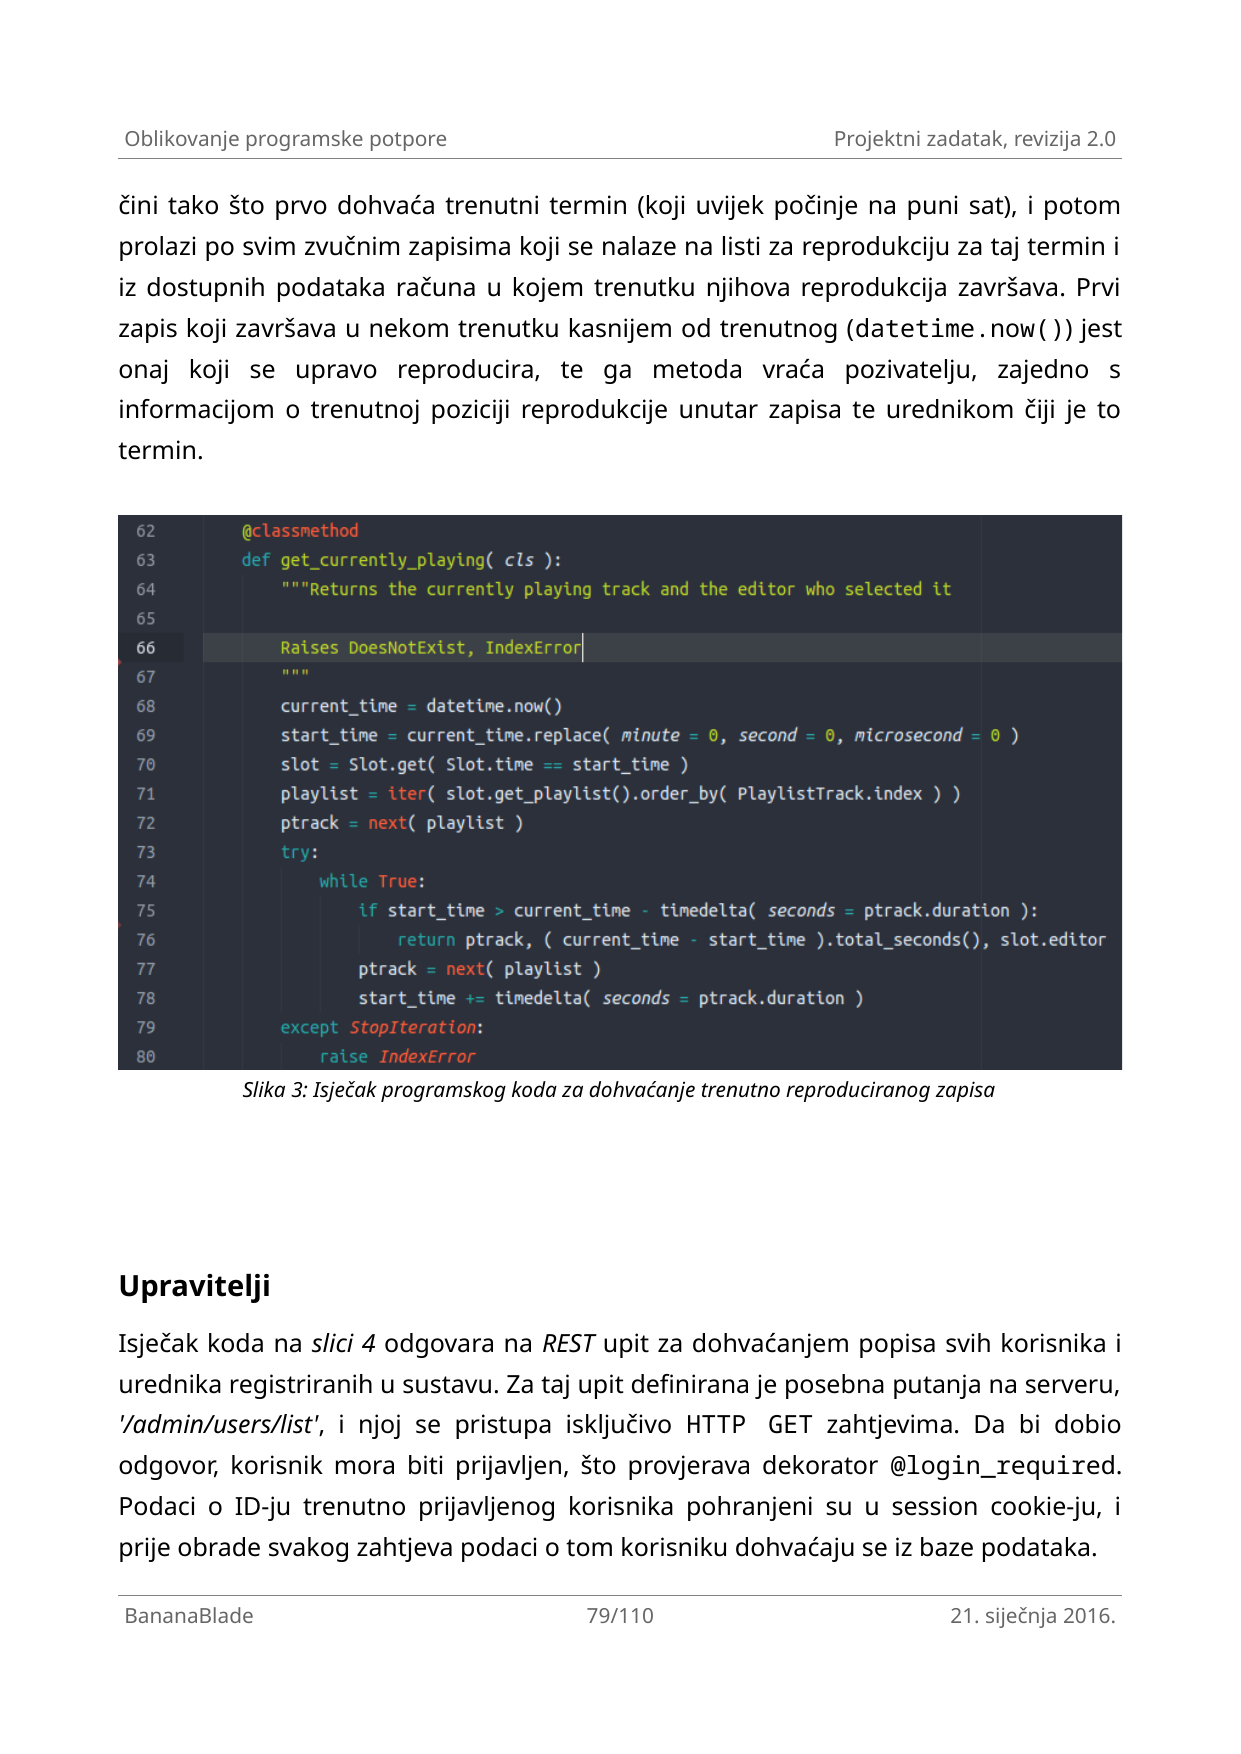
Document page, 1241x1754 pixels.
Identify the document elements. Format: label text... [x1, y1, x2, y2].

text čini tako što prvo dohvaća trenutni termin (koji uvijek počinje na puni sat), i potom prolazi po svim zvučnim zapisima koji se nalaze na listi za reprodukciju za taj termin i iz dostupnih podataka računa u kojem trenutku njihova reprodukcija završava. Prvi zapis koji završava u nekom trenutku kasnijem od trenutnog (datetime.now()) jest onaj koji se upravo reproducira, te ga metoda vraća pozivatelju, zajedno s informacijom o trenutnoj poziciji reprodukcije unutar zapisa te urednikom čiji je to termin. [118, 188, 1122, 467]
subtitle Upravitelji [118, 1265, 1122, 1305]
picture [118, 515, 1123, 1070]
text Isječak koda na slici 4 odgovara na REST upit za dohvaćanjem popisa svih korisnika i urednika registriranih u sustavu. Za taj upit definirana je posebna putanja na serveru, '/admin/users/list', i njoj se pristupa isključivo HTTP GET zahtjevima. Da bi dobio odgovor, korisnik mora biti prijavljen, što provjerava dekorator @login_required. Podaci o ID-ju trenutno prijavljenog korisnika pohranjeni su u session cookie-ju, i prije obrade svakog zahtjeva podaci o tom korisniku dohvaćaju se iz baze podataka. [118, 1326, 1122, 1564]
text Slika 3: Isječak programskog koda za dohvaćanje trenutno reproduciranog zapisa [118, 1070, 1122, 1103]
